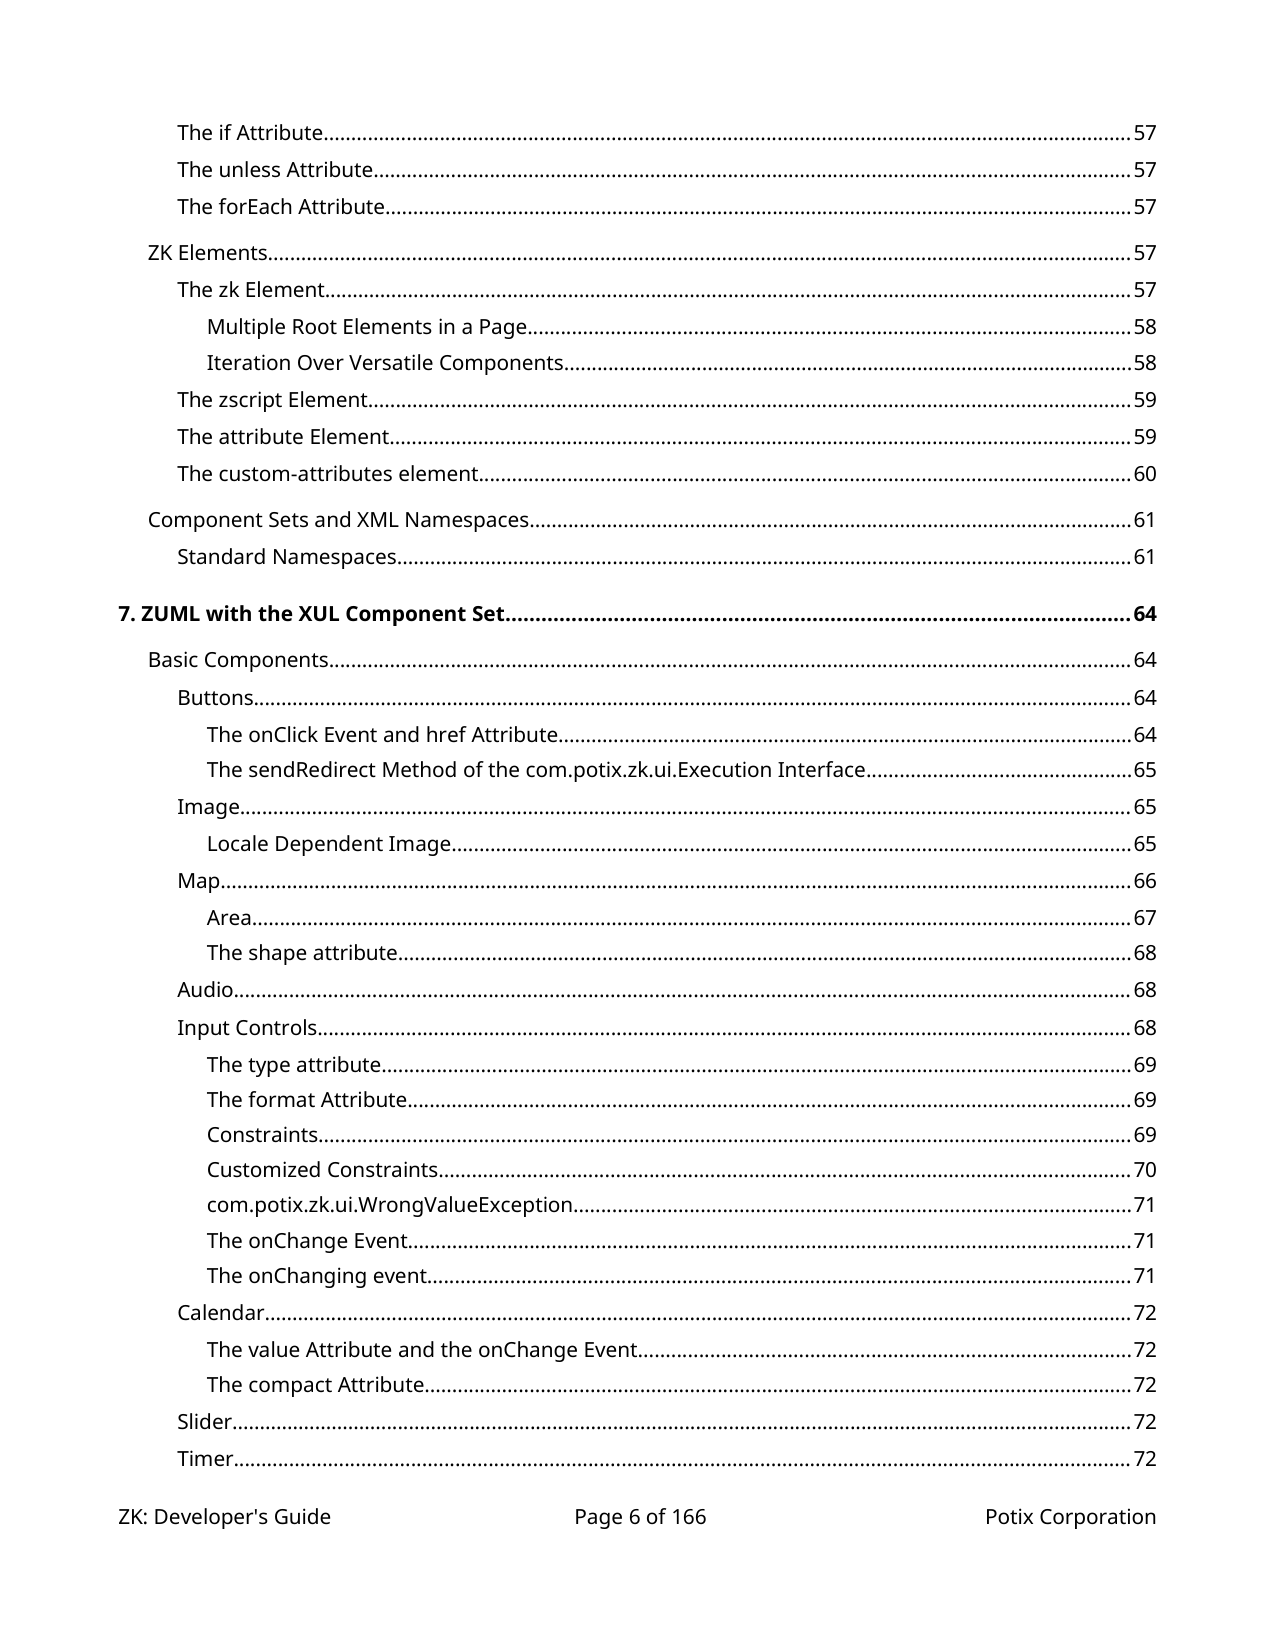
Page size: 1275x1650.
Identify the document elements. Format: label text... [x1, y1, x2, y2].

text The zk Element 57 [177, 275, 1157, 303]
text Buttons 64 [177, 683, 1157, 711]
text Image 65 [177, 792, 1157, 820]
text The type attribute 69 [207, 1050, 1157, 1078]
text ZK Elements 57 [148, 238, 1157, 266]
text The value Attribute and the onChange Event 72 [207, 1335, 1157, 1363]
text Constraints 69 [207, 1120, 1157, 1148]
text Multiple Root Elements in a Page 58 [207, 312, 1157, 341]
text The onClick Event and href Attribute 64 [207, 720, 1157, 748]
text The unless Attribute 57 [177, 155, 1157, 183]
text The onChange Event 71 [207, 1226, 1157, 1254]
text Iteration Over Versatile Components 58 [207, 348, 1157, 376]
text Basic Components 64 [148, 646, 1157, 674]
text The if Attribute 57 [177, 118, 1157, 146]
text The attribute Element 59 [177, 422, 1157, 450]
text The compact Attribute 72 [207, 1370, 1157, 1398]
text Component Sets and XML Namespaces 61 [148, 505, 1157, 533]
text Audio 68 [177, 976, 1157, 1004]
text Timer 72 [177, 1444, 1157, 1473]
text Standard Namespaces 61 [177, 542, 1157, 570]
text Input Controls 68 [177, 1013, 1157, 1041]
text The shape attribute 68 [207, 938, 1157, 967]
text The forEach Attribute 57 [177, 192, 1157, 221]
text Locale Dependent Image 65 [207, 829, 1157, 857]
text Customized Constraints 70 [207, 1155, 1157, 1183]
text The format Attribute 69 [207, 1085, 1157, 1113]
text Area 67 [207, 903, 1157, 931]
text 7. ZUML with the XUL Component Set 64 [118, 599, 1157, 628]
text com.potix.zk.ui.WrongValueException 71 [207, 1191, 1157, 1219]
text Map 66 [177, 866, 1157, 894]
text The custom-attributes element 60 [177, 459, 1157, 487]
text The sendRedirect Method of the com.potix.zk.ui.Execution Interface 65 [207, 755, 1157, 783]
text Slider 72 [177, 1407, 1157, 1436]
text The zscript Element 59 [177, 385, 1157, 413]
text Calendar 72 [177, 1298, 1157, 1326]
text The onChanging event 71 [207, 1261, 1157, 1289]
